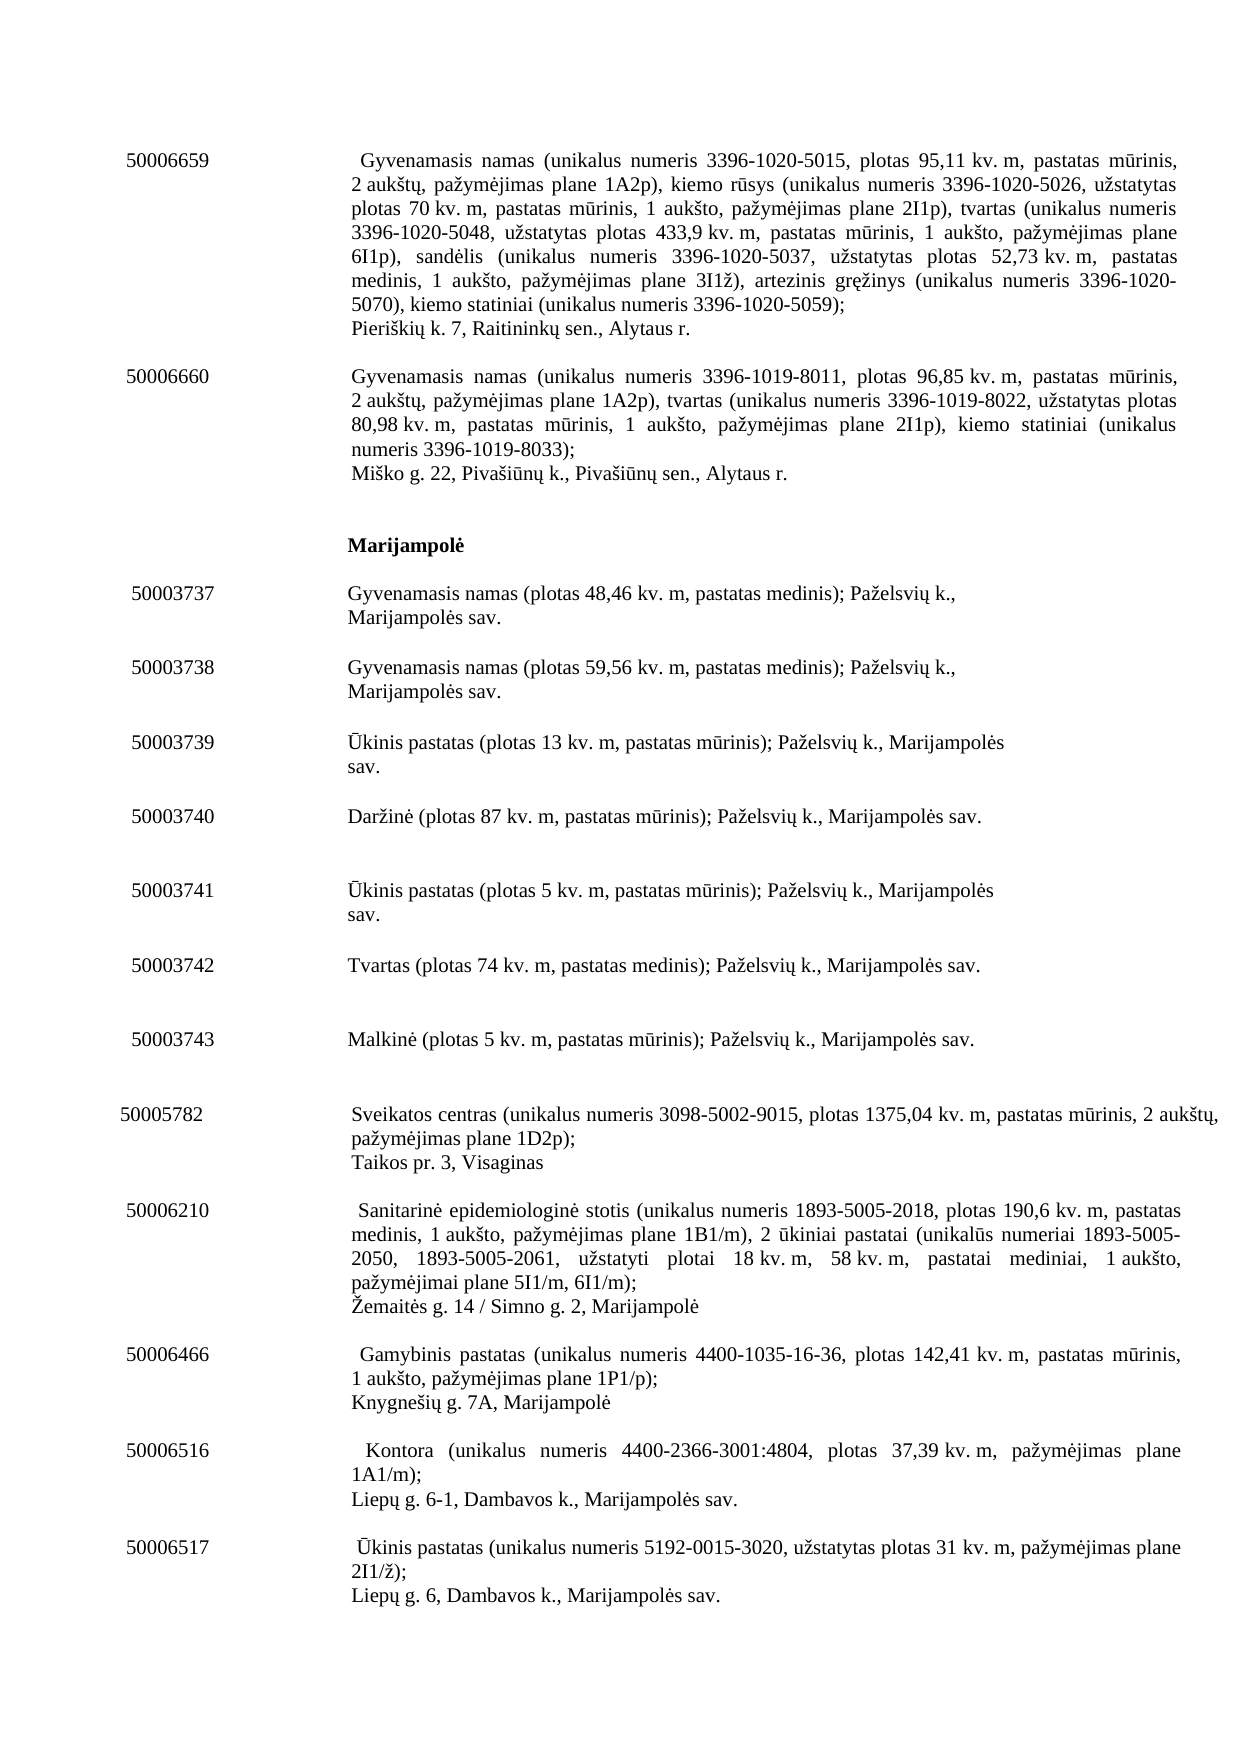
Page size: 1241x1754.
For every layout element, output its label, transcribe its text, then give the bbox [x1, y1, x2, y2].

table_cell [1037, 655, 1074, 706]
table_cell [1104, 655, 1148, 706]
table_cell [1193, 929, 1201, 953]
table_cell [101, 1535, 114, 1631]
table_cell [1207, 509, 1230, 533]
table_cell [115, 780, 1192, 804]
table_cell [1193, 953, 1201, 1003]
table_cell Sanitarinė epidemiologinė stotis (unikalus numeris 1893-5005-2018, plotas 190,6 kv. m, pastatas medinis, 1 aukšto, pažymėjimas plane 1B1/m), 2 ūkiniai pastatai (unikalūs numeriai 1893-5005-2050, 1893-5005-2061, užstatyti plotai 18 kv. m, 58 kv. m, pastatai mediniai, 1 aukšto, pažymėjimai plane 5I1/m, 6I1/m); Žemaitės g. 14 / Simno g. 2, Marijampolė [336, 1198, 1192, 1342]
table_cell Ūkinis pastatas (plotas 5 kv. m, pastatas mūrinis); Paželsvių k., Marijampolės sav. [336, 878, 1037, 929]
table_cell Gyvenamasis namas (plotas 48,46 kv. m, pastatas medinis); Paželsvių k., Marijampolės sav. [336, 581, 1037, 631]
table_cell [1148, 655, 1163, 706]
table_cell [1207, 631, 1230, 655]
table_cell [101, 655, 114, 706]
table_cell [115, 854, 1192, 878]
table_cell [1148, 1027, 1163, 1077]
table_cell Marijampolė [336, 533, 1192, 557]
table_cell [1081, 581, 1104, 631]
table_cell [1201, 509, 1207, 533]
table_cell [1163, 804, 1192, 854]
table_cell [1081, 730, 1104, 780]
table_cell 50003743 [115, 1027, 336, 1077]
table_cell [101, 804, 114, 854]
table_cell [101, 1198, 114, 1342]
table_cell [1207, 1198, 1230, 1342]
table_cell [1201, 533, 1207, 557]
table_cell [115, 1003, 1192, 1027]
table_cell Gyvenamasis namas (plotas 59,56 kv. m, pastatas medinis); Paželsvių k., Marijampolės sav. [336, 655, 1037, 706]
table_cell Kontora (unikalus numeris 4400-2366-3001:4804, plotas 37,39 kv. m, pažymėjimas plane 1A1/m); Liepų g. 6-1, Dambavos k., Marijampolės sav. [336, 1438, 1192, 1534]
table_cell [1207, 929, 1230, 953]
table_cell 50006659 [115, 148, 336, 364]
table_cell [1193, 148, 1201, 364]
table_cell 50006660 [115, 364, 336, 509]
table_cell [1207, 148, 1230, 364]
table_cell 50003739 [115, 730, 336, 780]
table_cell [101, 509, 114, 533]
table_cell [1201, 581, 1207, 631]
table_cell [1207, 780, 1230, 804]
table_cell [1104, 1027, 1148, 1077]
table_cell [1193, 1027, 1201, 1077]
table_cell [1193, 1078, 1201, 1101]
table_cell [1207, 533, 1230, 557]
table_cell [115, 929, 1192, 953]
table_cell [1148, 953, 1163, 1003]
table_cell [1148, 581, 1163, 631]
table_cell [101, 1003, 114, 1027]
table_cell [115, 631, 1192, 655]
table_cell [115, 533, 336, 557]
table_cell [101, 780, 114, 804]
table_cell [1193, 1198, 1201, 1342]
table_cell [1207, 953, 1230, 1003]
table_cell [1201, 730, 1207, 780]
table_cell [1193, 557, 1201, 581]
table_cell [1193, 1438, 1201, 1534]
table_cell [1104, 581, 1148, 631]
table_cell [101, 533, 114, 557]
table_cell [1207, 581, 1230, 631]
table_cell [1201, 557, 1207, 581]
table_cell [1163, 878, 1192, 929]
table_cell [115, 1078, 1192, 1101]
table_cell [1201, 804, 1207, 854]
table_cell [1193, 631, 1201, 655]
table_cell [1193, 1535, 1201, 1631]
table_cell [101, 148, 114, 364]
table_cell 50006517 [115, 1535, 336, 1631]
table_cell Daržinė (plotas 87 kv. m, pastatas mūrinis); Paželsvių k., Marijampolės sav. [336, 804, 1037, 854]
table_cell [1201, 1438, 1207, 1534]
table_cell 50006210 [115, 1198, 336, 1342]
table_cell [1207, 878, 1230, 929]
table_cell [1104, 804, 1148, 854]
table_cell Gyvenamasis namas (unikalus numeris 3396-1019-8011, plotas 96,85 kv. m, pastatas mūrinis, 2 aukštų, pažymėjimas plane 1A2p), tvartas (unikalus numeris 3396-1019-8022, užstatytas plotas 80,98 kv. m, pastatas mūrinis, 1 aukšto, pažymėjimas plane 2I1p), kiemo statiniai (unikalus numeris 3396-1019-8033); Miško g. 22, Pivašiūnų k., Pivašiūnų sen., Alytaus r. [336, 364, 1192, 509]
table_cell [1193, 1003, 1201, 1027]
table_cell [1207, 1027, 1230, 1077]
table_cell [1207, 1535, 1230, 1631]
table_cell 50003737 [115, 581, 336, 631]
table_cell [115, 706, 1192, 729]
table_cell [1193, 1342, 1201, 1438]
table_cell [1193, 780, 1201, 804]
table_cell [1201, 148, 1207, 364]
table_cell [101, 557, 114, 581]
table_cell [1163, 953, 1192, 1003]
table_cell [1201, 1342, 1207, 1438]
table_cell [1163, 730, 1192, 780]
table_cell [1081, 1027, 1104, 1077]
table_cell [1207, 655, 1230, 706]
table_cell [1207, 706, 1230, 729]
table_cell [1201, 631, 1207, 655]
table_cell [1148, 878, 1163, 929]
table_cell [1201, 878, 1207, 929]
table_cell [1201, 953, 1207, 1003]
table_cell [1077, 953, 1081, 1003]
table_cell [1081, 953, 1104, 1003]
table_cell [1207, 854, 1230, 878]
table_cell [1193, 730, 1201, 780]
table_cell [1148, 730, 1163, 780]
table_cell [1148, 804, 1163, 854]
table_cell [1207, 730, 1230, 780]
table_cell [1201, 929, 1207, 953]
table_cell 50003740 [115, 804, 336, 854]
table_cell [101, 1027, 114, 1077]
table_cell [1201, 364, 1207, 509]
table_cell [1193, 533, 1201, 557]
table_cell [101, 1078, 114, 1101]
table_cell [1201, 655, 1207, 706]
table_cell [101, 364, 114, 509]
table_cell [1037, 878, 1074, 929]
table_cell 50005782 Sveikatos centras (unikalus numeris 3098-5002-9015, plotas 1375,04 kv. m, pastatas mūrinis, 2 aukštų, pažymėjimas plane 1D2p); Taikos pr. 3, Visaginas [101, 1101, 1230, 1198]
table_cell [1163, 655, 1192, 706]
table_cell [1077, 655, 1081, 706]
table_cell Ūkinis pastatas (plotas 13 kv. m, pastatas mūrinis); Paželsvių k., Marijampolės sav. [336, 730, 1037, 780]
table_cell [1193, 706, 1201, 729]
table_cell [1037, 730, 1074, 780]
table_cell [1207, 1438, 1230, 1534]
table_cell [115, 557, 1192, 581]
table_cell [1104, 730, 1148, 780]
table_cell [101, 953, 114, 1003]
table_cell [1193, 364, 1201, 509]
table_cell [1077, 730, 1081, 780]
table_cell Ūkinis pastatas (unikalus numeris 5192-0015-3020, užstatytas plotas 31 kv. m, pažymėjimas plane 2I1/ž); Liepų g. 6, Dambavos k., Marijampolės sav. [336, 1535, 1192, 1631]
table_cell [1201, 1027, 1207, 1077]
table_cell 50003738 [115, 655, 336, 706]
table_cell [1077, 804, 1081, 854]
table_cell [1193, 581, 1201, 631]
table_cell [1037, 581, 1074, 631]
table_cell [1201, 1078, 1207, 1101]
table_cell 50003741 [115, 878, 336, 929]
table_cell [1201, 854, 1207, 878]
table_cell [1207, 557, 1230, 581]
table_cell Malkinė (plotas 5 kv. m, pastatas mūrinis); Paželsvių k., Marijampolės sav. [336, 1027, 1037, 1077]
table_cell [1193, 854, 1201, 878]
table_cell [1037, 1027, 1074, 1077]
table_cell [1207, 804, 1230, 854]
table_cell [101, 631, 114, 655]
table_cell [101, 1438, 114, 1534]
table_cell [1207, 1078, 1230, 1101]
table_cell [101, 878, 114, 929]
table_cell 50006466 [115, 1342, 336, 1438]
table_cell [1201, 1003, 1207, 1027]
table_cell [101, 854, 114, 878]
table_cell [1201, 780, 1207, 804]
table_cell [1201, 1535, 1207, 1631]
table_cell [1163, 581, 1192, 631]
table_cell 50003742 [115, 953, 336, 1003]
table_cell [101, 581, 114, 631]
table_cell 50006516 [115, 1438, 336, 1534]
table_cell [1207, 1003, 1230, 1027]
table_cell [1193, 878, 1201, 929]
table_cell Gyvenamasis namas (unikalus numeris 3396-1020-5015, plotas 95,11 kv. m, pastatas mūrinis, 2 aukštų, pažymėjimas plane 1A2p), kiemo rūsys (unikalus numeris 3396-1020-5026, užstatytas plotas 70 kv. m, pastatas mūrinis, 1 aukšto, pažymėjimas plane 2I1p), tvartas (unikalus numeris 3396-1020-5048, užstatytas plotas 433,9 kv. m, pastatas mūrinis, 1 aukšto, pažymėjimas plane 6I1p), sandėlis (unikalus numeris 3396-1020-5037, užstatytas plotas 52,73 kv. m, pastatas medinis, 1 aukšto, pažymėjimas plane 3I1ž), artezinis gręžinys (unikalus numeris 3396-1020-5070), kiemo statiniai (unikalus numeris 3396-1020-5059); Pieriškių k. 7, Raitininkų sen., Alytaus r. [336, 148, 1192, 364]
table_cell [115, 509, 1192, 533]
table_cell Tvartas (plotas 74 kv. m, pastatas medinis); Paželsvių k., Marijampolės sav. [336, 953, 1037, 1003]
table_cell Gamybinis pastatas (unikalus numeris 4400-1035-16-36, plotas 142,41 kv. m, pastatas mūrinis, 1 aukšto, pažymėjimas plane 1P1/p); Knygnešių g. 7A, Marijampolė [336, 1342, 1192, 1438]
table_cell [101, 706, 114, 729]
table_cell [1077, 1027, 1081, 1077]
table_cell [1081, 655, 1104, 706]
table_cell [1077, 878, 1081, 929]
table_cell [1081, 878, 1104, 929]
table_cell [1193, 655, 1201, 706]
table_cell [101, 929, 114, 953]
table_cell [1104, 878, 1148, 929]
table_cell [1081, 804, 1104, 854]
table_cell [1207, 1342, 1230, 1438]
table_cell [1104, 953, 1148, 1003]
table_cell [1201, 706, 1207, 729]
table_cell [1201, 1198, 1207, 1342]
table_cell [1193, 509, 1201, 533]
table_cell [1037, 953, 1074, 1003]
table_cell [1207, 364, 1230, 509]
table_cell [1037, 804, 1074, 854]
table_cell [1193, 804, 1201, 854]
table_cell [101, 1342, 114, 1438]
table_cell [1077, 581, 1081, 631]
table_cell [1163, 1027, 1192, 1077]
table_cell [101, 730, 114, 780]
